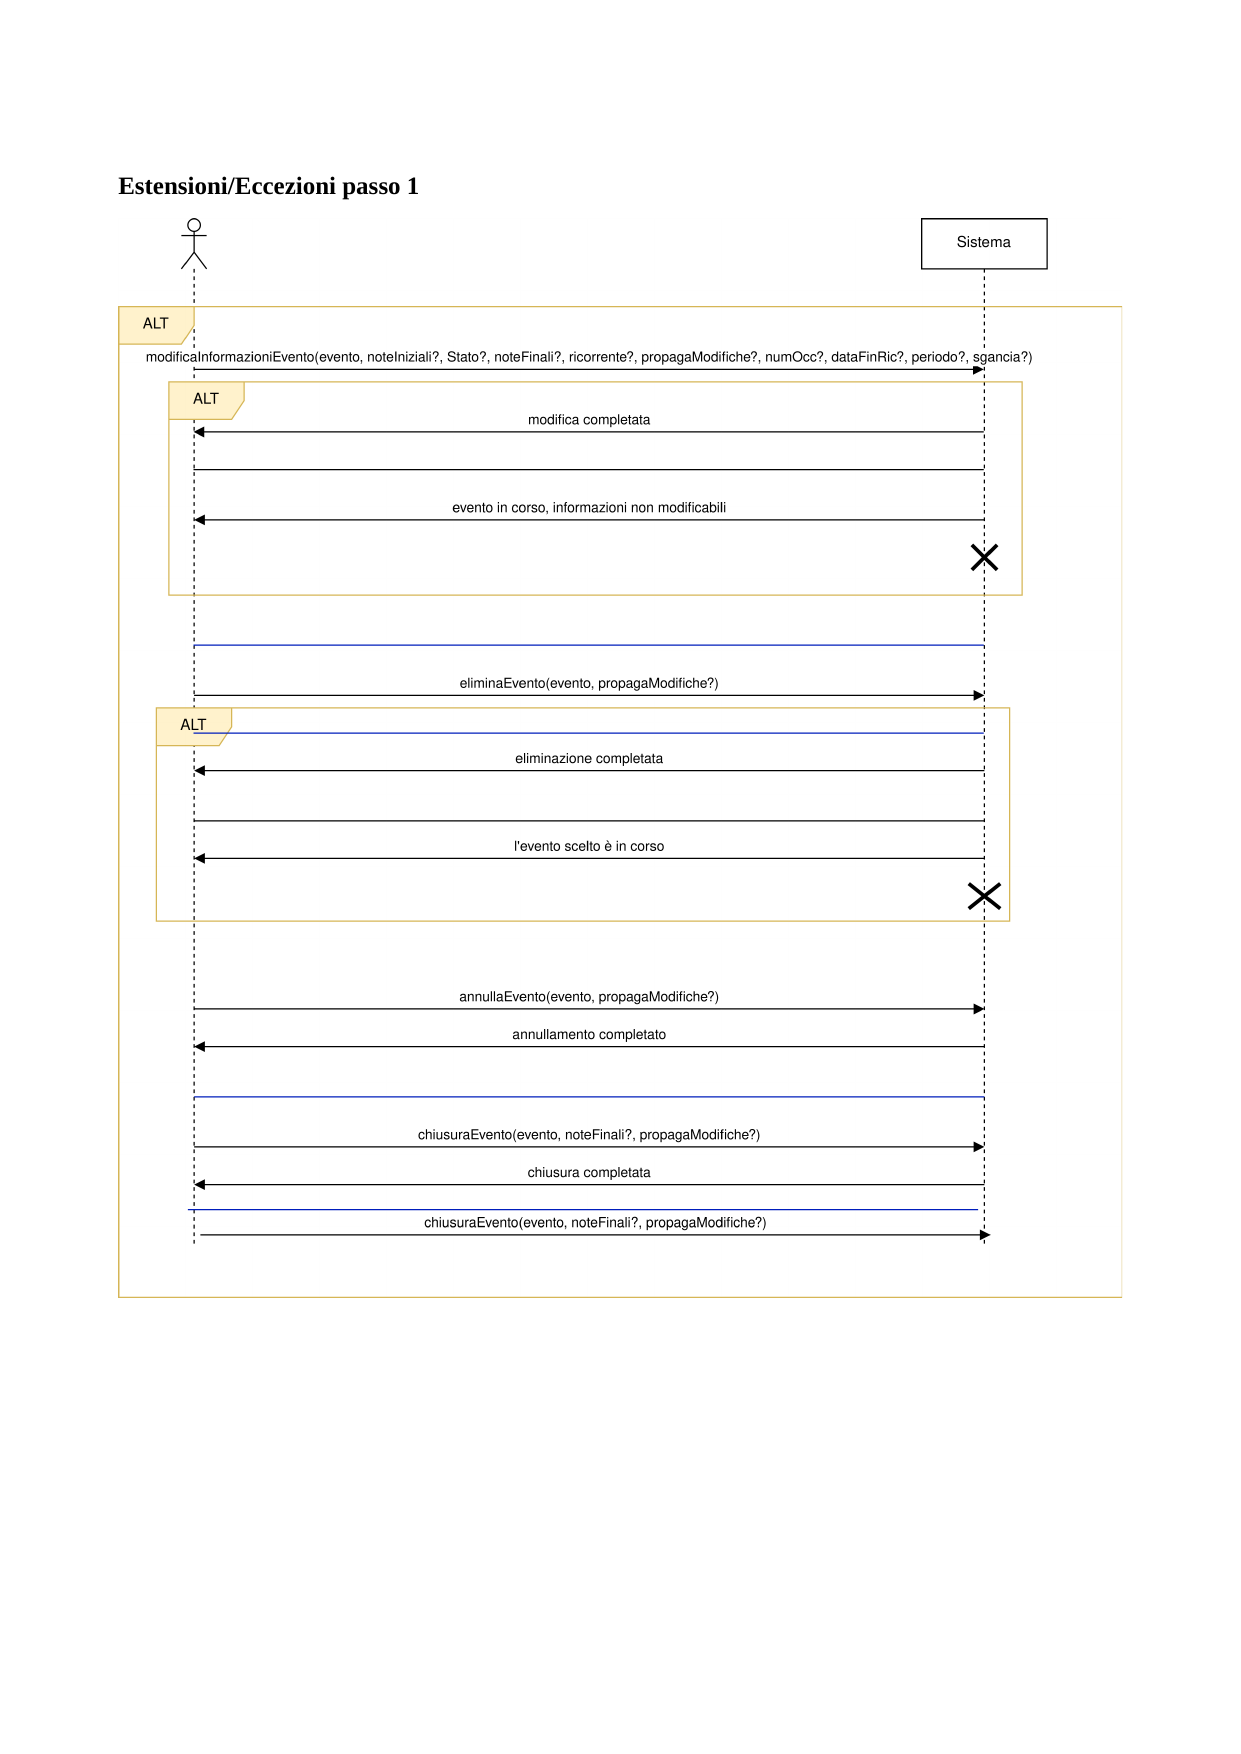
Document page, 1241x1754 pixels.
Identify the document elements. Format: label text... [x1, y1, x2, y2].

text Estensioni/Eccezioni passo 1 [118, 171, 1122, 200]
